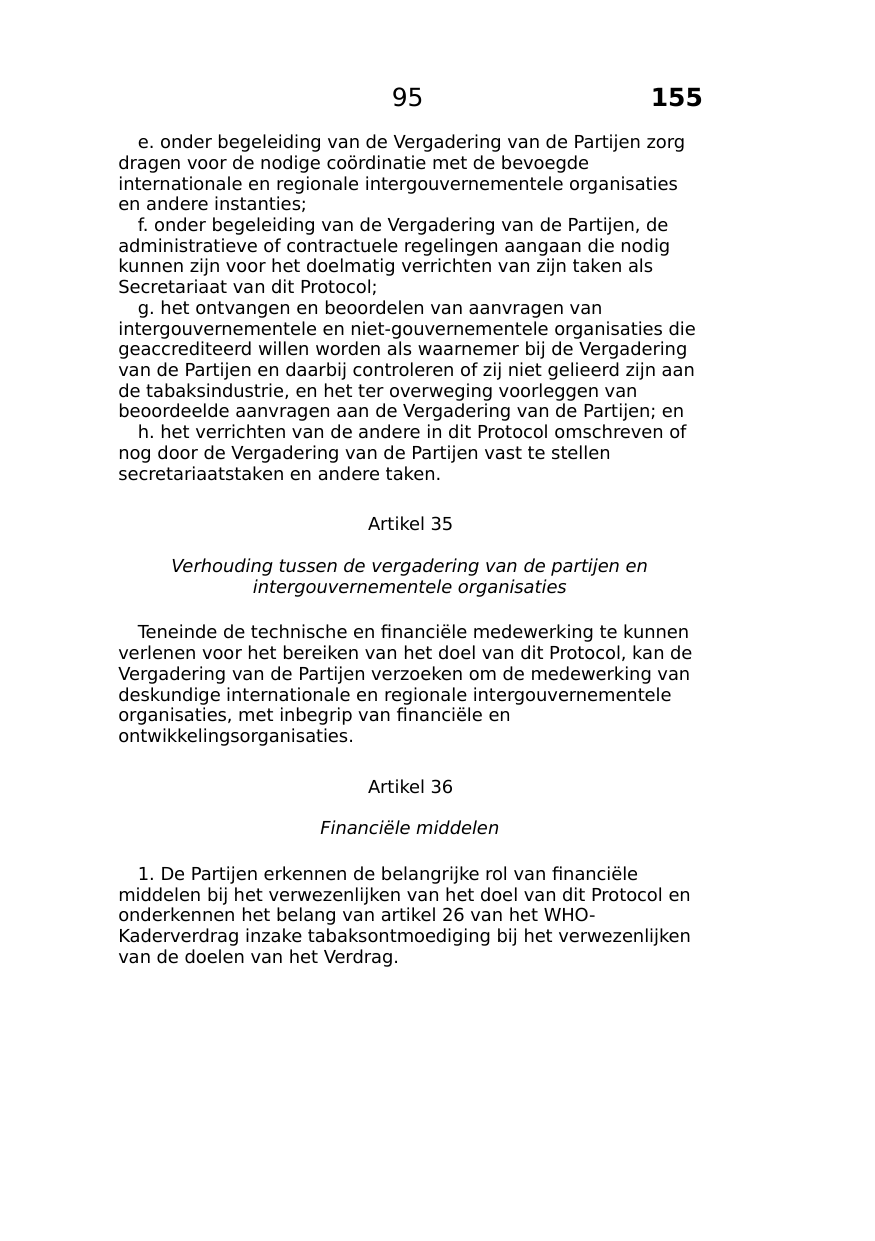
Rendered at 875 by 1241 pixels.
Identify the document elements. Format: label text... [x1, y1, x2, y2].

text e. onder begeleiding van de Vergadering van de Partijen zorg dragen voor de nodige coördinatie met de bevoegde internationale en regionale intergouvernementele organisaties en andere instanties; [118, 132, 703, 215]
text 1. De Partijen erkennen de belangrijke rol van financiële middelen bij het verwezenlijken van het doel van dit Protocol en onderkennen het belang van artikel 26 van het WHO-Kaderverdrag inzake tabaksontmoediging bij het verwezenlijken van de doelen van het Verdrag. [118, 864, 703, 967]
text g. het ontvangen en beoordelen van aanvragen van intergouvernementele en niet-gouvernementele organisaties die geaccrediteerd willen worden als waarnemer bij de Vergadering van de Partijen en daarbij controleren of zij niet gelieerd zijn aan de tabaksindustrie, en het ter overweging voorleggen van beoordeelde aanvragen aan de Vergadering van de Partijen; en [118, 298, 703, 422]
text f. onder begeleiding van de Vergadering van de Partijen, de administratieve of contractuele regelingen aangaan die nodig kunnen zijn voor het doelmatig verrichten van zijn taken als Secretariaat van dit Protocol; [118, 215, 703, 298]
text Teneinde de technische en financiële medewerking te kunnen verlenen voor het bereiken van het doel van dit Protocol, kan de Vergadering van de Partijen verzoeken om de medewerking van deskundige internationale en regionale intergouvernementele organisaties, met inbegrip van financiële en ontwikkelingsorganisaties. [118, 622, 703, 747]
subtitle Artikel 35 Verhouding tussen de vergadering van de partijen en intergouvernementele organisaties [118, 514, 703, 597]
subtitle Artikel 36 Financiële middelen [118, 777, 703, 839]
text h. het verrichten van de andere in dit Protocol omschreven of nog door de Vergadering van de Partijen vast te stellen secretariaatstaken en andere taken. [118, 422, 703, 484]
